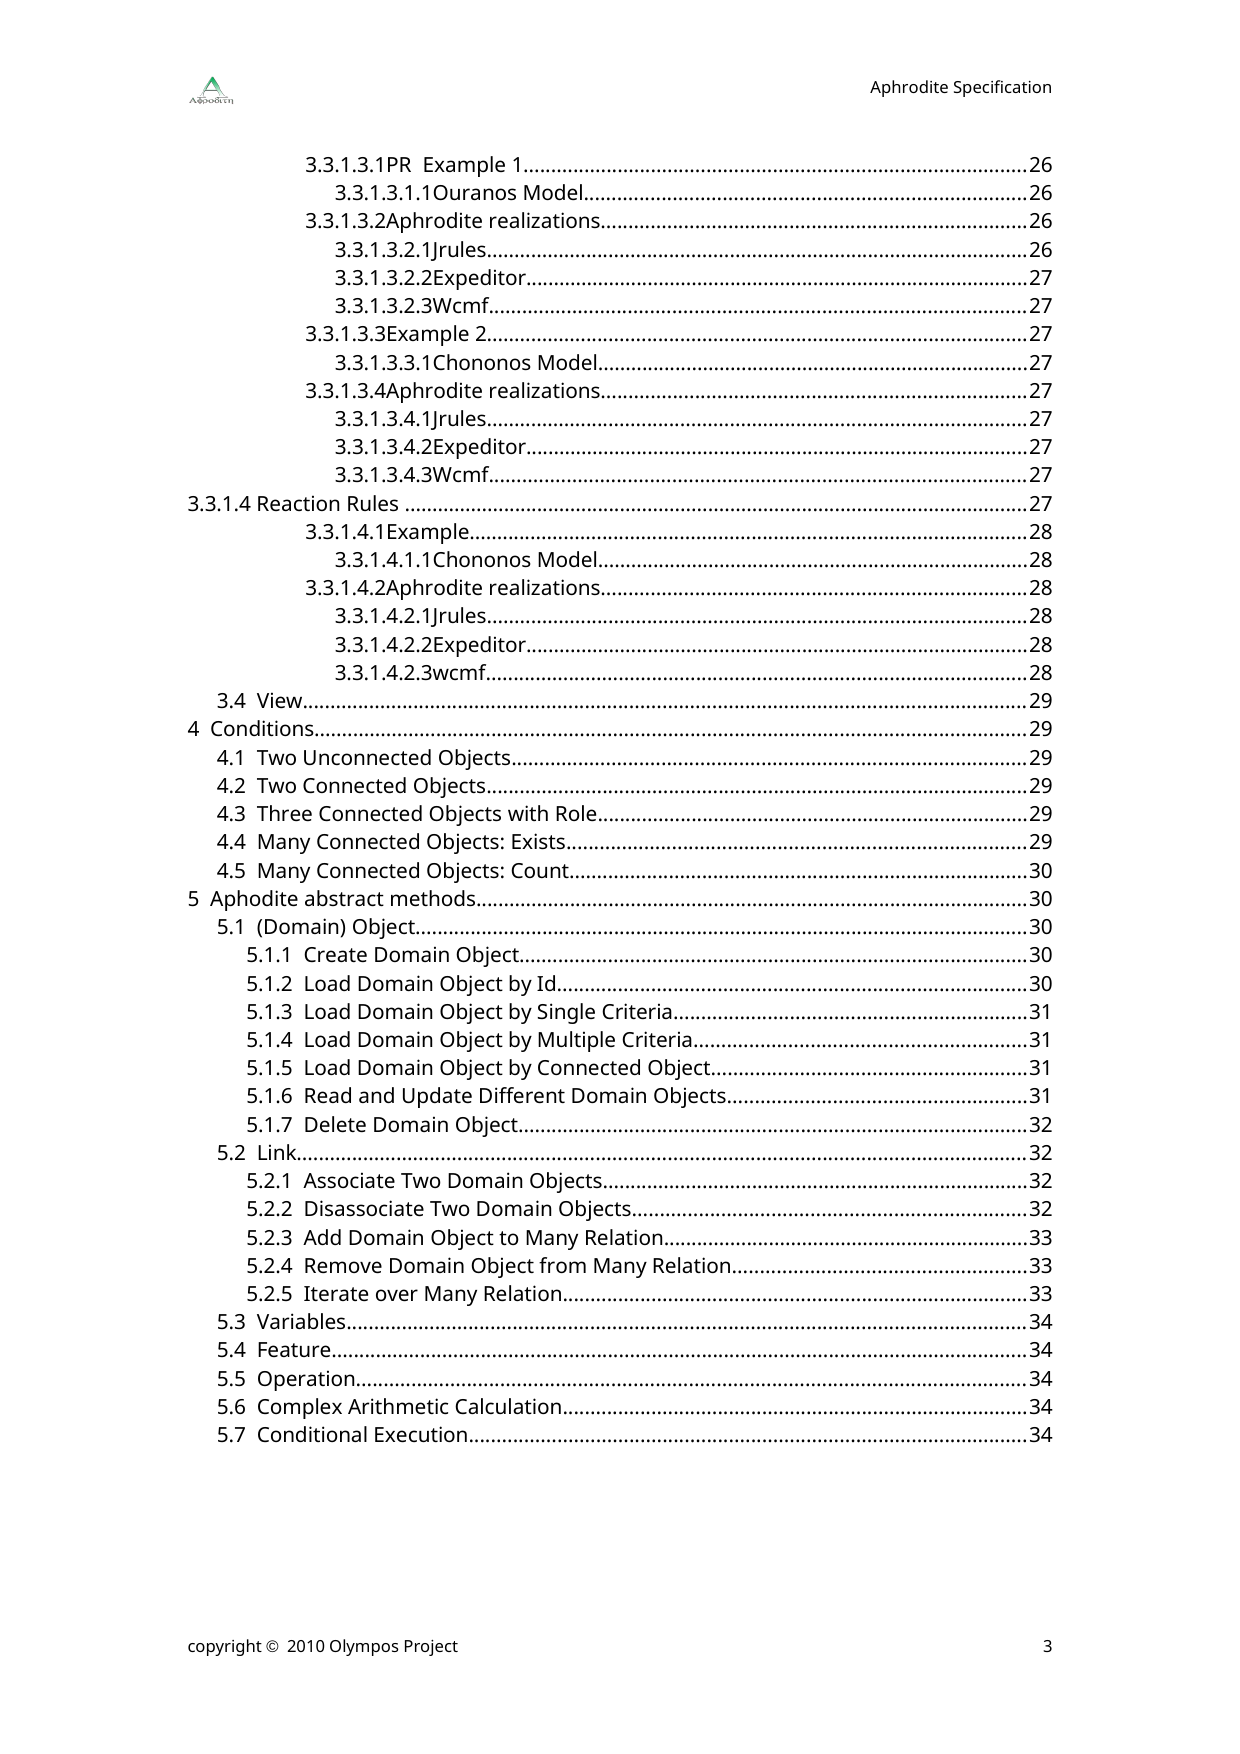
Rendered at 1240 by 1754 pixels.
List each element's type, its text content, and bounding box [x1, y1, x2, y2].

text 3.3.1.4.2.2Expeditor 28 [334, 630, 1052, 658]
text 3.3.1.3.2Aphrodite realizations 26 [305, 206, 1052, 235]
text 4.5 Many Connected Objects: Count 30 [217, 856, 1052, 884]
text 3.3.1.4 Reaction Rules 27 [187, 489, 1052, 517]
text 3.3.1.3.1.1Ouranos Model 26 [334, 178, 1052, 206]
text 3.3.1.3.3Example 2 27 [305, 319, 1052, 348]
text 5.1 (Domain) Object 30 [217, 912, 1052, 940]
text 4 Conditions 29 [187, 714, 1052, 743]
text 5.7 Conditional Execution 34 [217, 1420, 1052, 1448]
text 3.3.1.3.4.2Expeditor 27 [334, 432, 1052, 461]
text 3.3.1.3.2.1Jrules 26 [334, 235, 1052, 263]
text 3.3.1.4.2.1Jrules 28 [334, 602, 1052, 630]
text 3.3.1.3.4.3Wcmf 27 [334, 461, 1052, 489]
text 4.4 Many Connected Objects: Exists 29 [217, 827, 1052, 856]
text 3.4 View 29 [217, 686, 1052, 714]
text 5.5 Operation 34 [217, 1364, 1052, 1392]
text 5.1.2 Load Domain Object by Id 30 [246, 969, 1052, 997]
text 3.3.1.3.2.3Wcmf 27 [334, 291, 1052, 319]
text 3.3.1.4.1Example 28 [305, 517, 1052, 545]
text 5.1.6 Read and Update Different Domain Objects 31 [246, 1082, 1052, 1110]
text 5.1.4 Load Domain Object by Multiple Criteria 31 [246, 1025, 1052, 1053]
text 5.3 Variables 34 [217, 1307, 1052, 1336]
text 5.1.1 Create Domain Object 30 [246, 940, 1052, 969]
text 3.3.1.3.4.1Jrules 27 [334, 404, 1052, 432]
text 5.2 Link 32 [217, 1138, 1052, 1166]
text 5.2.5 Iterate over Many Relation 33 [246, 1279, 1052, 1307]
text 3.3.1.3.2.2Expeditor 27 [334, 263, 1052, 291]
text 5.2.1 Associate Two Domain Objects 32 [246, 1166, 1052, 1194]
text 4.3 Three Connected Objects with Role 29 [217, 799, 1052, 827]
text 5.1.3 Load Domain Object by Single Criteria 31 [246, 997, 1052, 1025]
text 3.3.1.4.2.3wcmf 28 [334, 658, 1052, 686]
text 5 Aphodite abstract methods 30 [187, 884, 1052, 912]
text 3.3.1.3.1PR Example 1 26 [305, 150, 1052, 178]
picture [188, 76, 235, 105]
text 5.2.4 Remove Domain Object from Many Relation 33 [246, 1251, 1052, 1279]
text 3.3.1.4.1.1Chononos Model 28 [334, 545, 1052, 573]
text 4.1 Two Unconnected Objects 29 [217, 743, 1052, 771]
text 4.2 Two Connected Objects 29 [217, 771, 1052, 799]
text 5.1.7 Delete Domain Object 32 [246, 1110, 1052, 1138]
text 5.6 Complex Arithmetic Calculation 34 [217, 1392, 1052, 1420]
text 5.2.2 Disassociate Two Domain Objects 32 [246, 1194, 1052, 1223]
text 3.3.1.4.2Aphrodite realizations 28 [305, 573, 1052, 602]
text 5.1.5 Load Domain Object by Connected Object 31 [246, 1053, 1052, 1082]
text 5.2.3 Add Domain Object to Many Relation 33 [246, 1223, 1052, 1251]
text 3.3.1.3.4Aphrodite realizations 27 [305, 376, 1052, 404]
text 3.3.1.3.3.1Chononos Model 27 [334, 348, 1052, 376]
text 5.4 Feature 34 [217, 1336, 1052, 1364]
